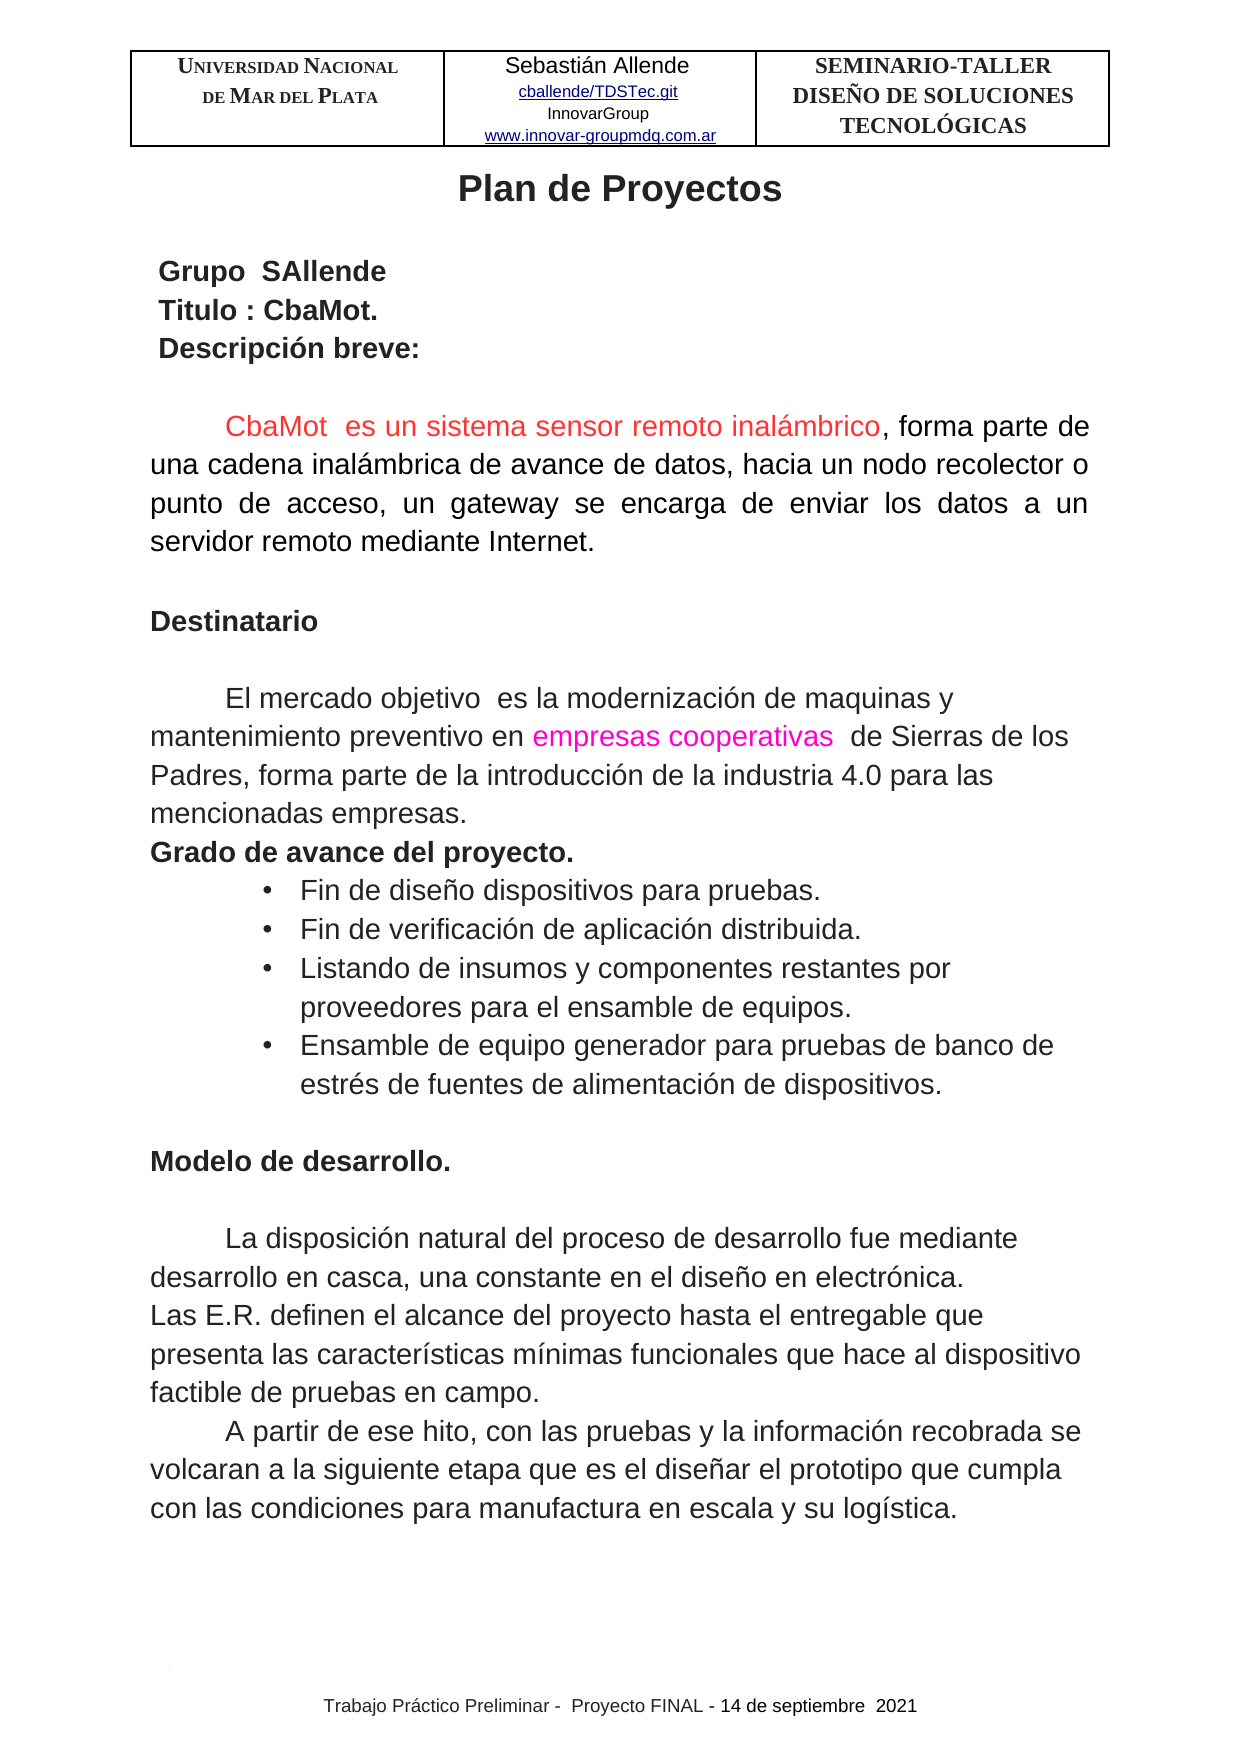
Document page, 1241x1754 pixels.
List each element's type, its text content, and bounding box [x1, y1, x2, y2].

text Grupo SAllende [150, 254, 1090, 288]
text El mercado objetivo es la modernización de maquinas y mantenimiento preventivo en empresas cooperativas de Sierras de los Padres, forma parte de la introducción de la industria 4.0 para las mencionadas empresas. [150, 681, 1090, 830]
text Descripción breve: [150, 331, 1090, 365]
text Titulo : CbaMot. [150, 293, 1090, 326]
list Fin de diseño dispositivos para pruebas. [262, 873, 1090, 907]
list Ensamble de equipo generador para pruebas de banco de estrés de fuentes de alimentación de dispositivos. [262, 1028, 1090, 1101]
list Listando de insumos y componentes restantes por proveedores para el ensamble de equipos. [262, 951, 1090, 1023]
text Destinatario [150, 604, 1090, 637]
text Las E.R. definen el alcance del proyecto hasta el entregable que presenta las características mínimas funcionales que hace al dispositivo factible de pruebas en campo. [150, 1298, 1090, 1409]
text A partir de ese hito, con las pruebas y la información recobrada se volcaran a la siguiente etapa que es el diseñar el prototipo que cumpla con las condiciones para manufactura en escala y su logística. [150, 1414, 1090, 1524]
text La disposición natural del proceso de desarrollo fue mediante desarrollo en casca, una constante en el diseño en electrónica. [150, 1221, 1090, 1293]
text Plan de Proyectos [150, 166, 1090, 209]
list Fin de verificación de aplicación distribuida. [262, 912, 1090, 946]
text Modelo de desarrollo. [150, 1144, 1090, 1178]
text Grado de avance del proyecto. [150, 835, 1090, 868]
text CbaMot es un sistema sensor remoto inalámbrico, forma parte de una cadena inalámbrica de avance de datos, hacia un nodo recolector o punto de acceso, un gateway se encarga de enviar los datos a un servidor remoto mediante Internet. [150, 408, 1090, 558]
